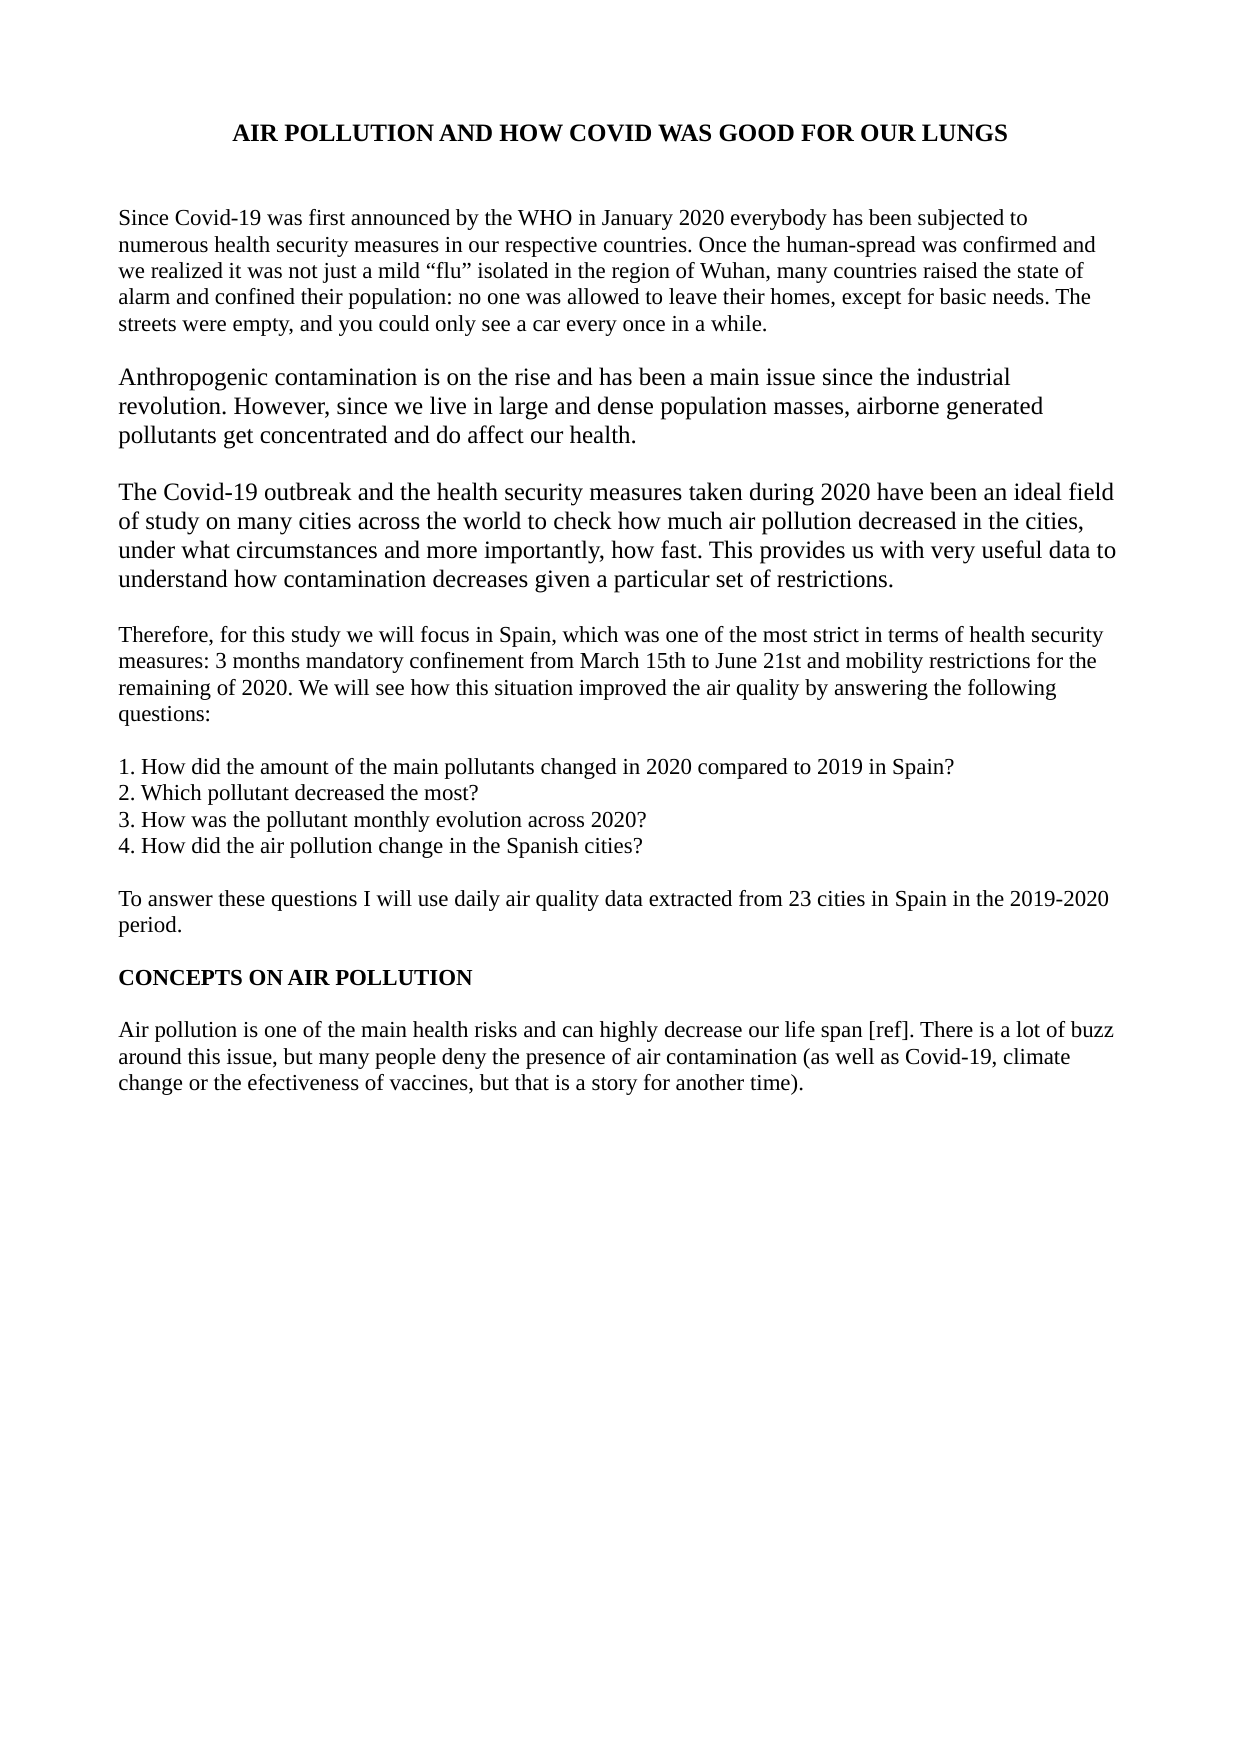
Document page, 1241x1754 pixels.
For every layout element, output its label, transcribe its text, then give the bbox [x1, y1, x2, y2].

text Since Covid-19 was first announced by the WHO in January 2020 everybody has been subjected to numerous health security measures in our respective countries. Once the human-spread was confirmed and we realized it was not just a mild “flu” isolated in the region of Wuhan, many countries raised the state of alarm and confined their population: no one was allowed to leave their homes, except for basic needs. The streets were empty, and you could only see a car every once in a while. [118, 204, 1122, 336]
text Air pollution is one of the main health risks and can highly decrease our life span [ref]. There is a lot of buzz around this issue, but many people deny the presence of air contamination (as well as Covid-19, climate change or the efectiveness of vaccines, but that is a story for another time). [118, 1017, 1122, 1096]
text AIR POLLUTION AND HOW COVID WAS GOOD FOR OUR LUNGS [118, 118, 1122, 147]
text 2. Which pollutant decreased the most? [118, 779, 1122, 806]
text 4. How did the air pollution change in the Spanish cities? [118, 832, 1122, 858]
text 3. How was the pollutant monthly evolution across 2020? [118, 806, 1122, 832]
text To answer these questions I will use daily air quality data extracted from 23 cities in Spain in the 2019-2020 period. [118, 885, 1122, 937]
text 1. How did the amount of the main pollutants changed in 2020 compared to 2019 in Spain? [118, 753, 1122, 779]
text Therefore, for this study we will focus in Spain, which was one of the most strict in terms of health security measures: 3 months mandatory confinement from March 15th to June 21st and mobility restrictions for the remaining of 2020. We will see how this situation improved the air quality by answering the following questions: [118, 621, 1122, 727]
text The Covid-19 outbreak and the health security measures taken during 2020 have been an ideal field of study on many cities across the world to check how much air pollution decreased in the cities, under what circumstances and more importantly, how fast. This provides us with very useful data to understand how contamination decreases given a particular set of restrictions. [118, 477, 1122, 592]
text CONCEPTS ON AIR POLLUTION [118, 964, 1122, 990]
text Anthropogenic contamination is on the rise and has been a main issue since the industrial revolution. However, since we live in large and dense population masses, airborne generated pollutants get concentrated and do affect our health. [118, 362, 1122, 449]
